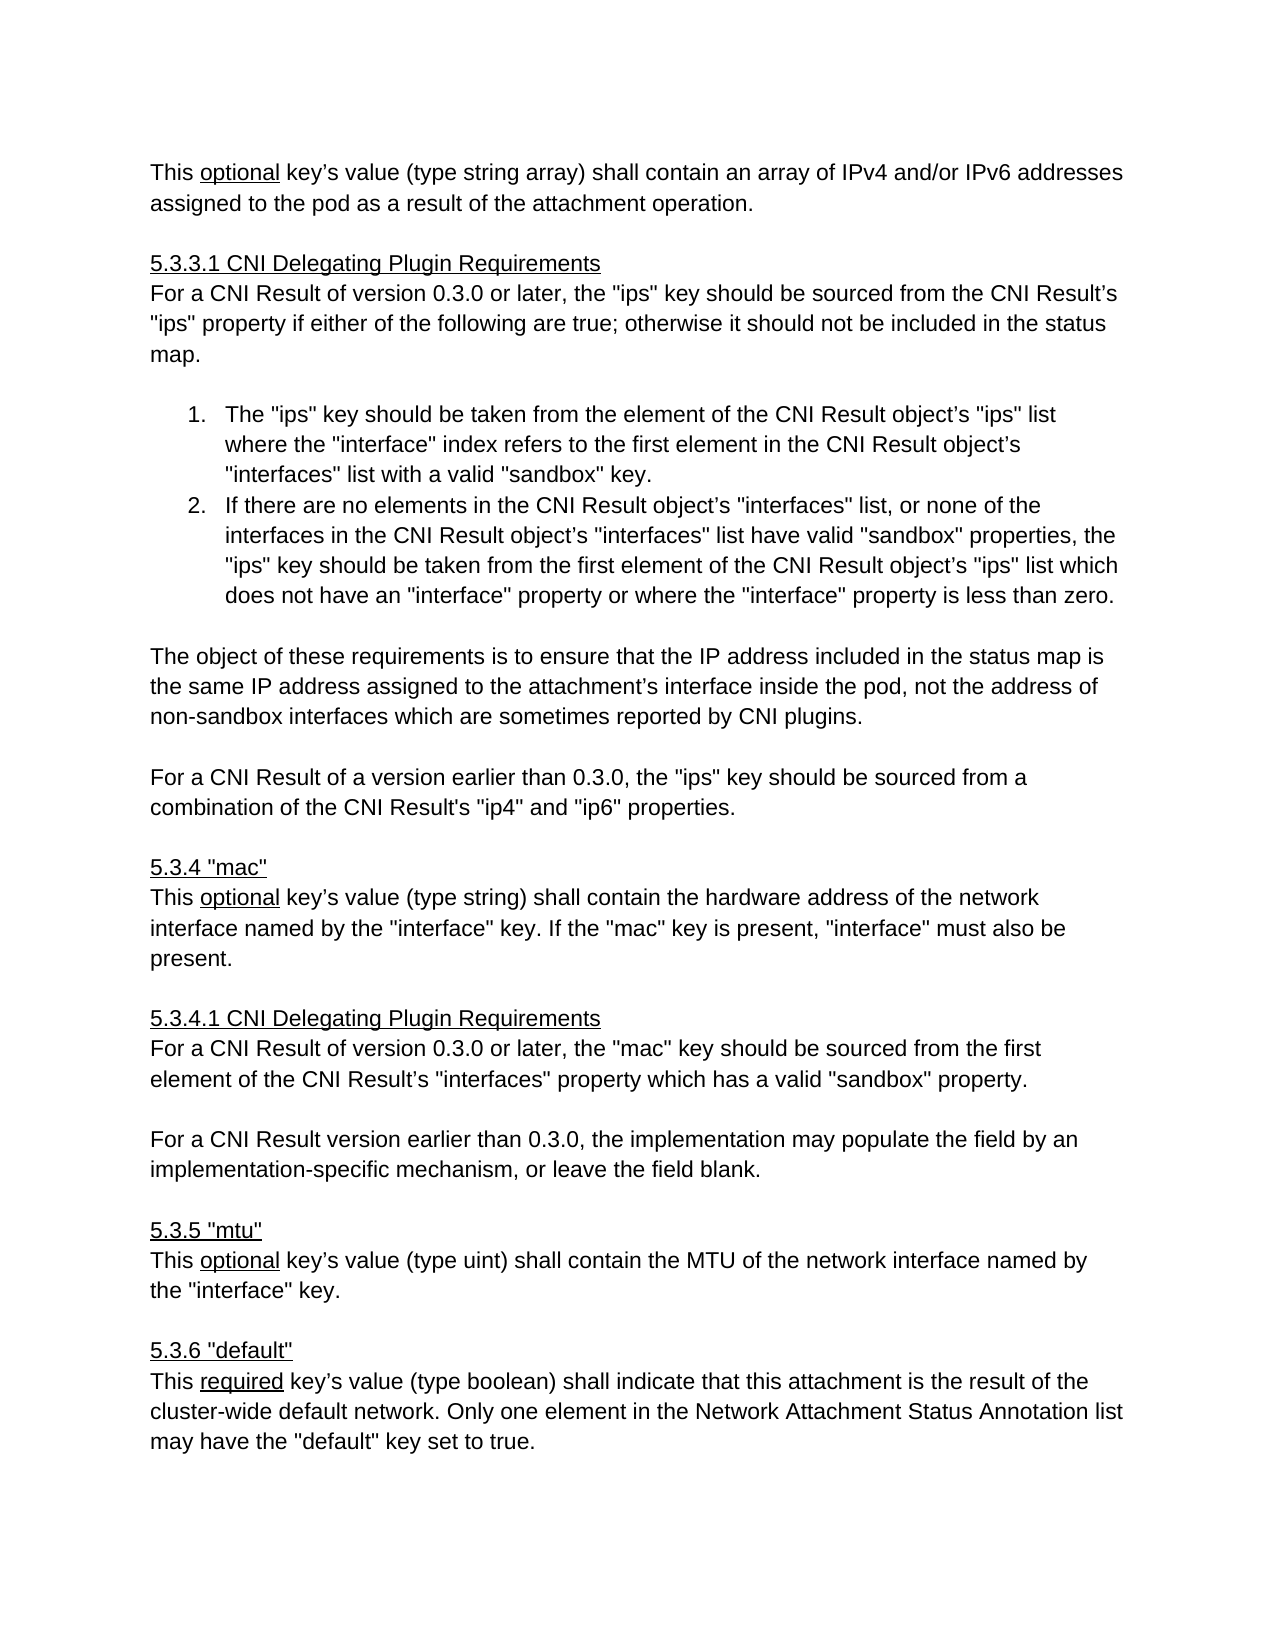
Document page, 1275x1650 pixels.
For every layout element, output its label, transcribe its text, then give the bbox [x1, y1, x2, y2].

text This optional key’s value (type uint) shall contain the MTU of the network interface named by the "interface" key. [150, 1247, 1125, 1303]
text 5.3.4.1 CNI Delegating Plugin Requirements [150, 1005, 1125, 1032]
list The "ips" key should be taken from the element of the CNI Result object’s "ips" list where the "interface" index refers to the first element in the CNI Result object’s "interfaces" list with a valid "sandbox" key. [187, 401, 1125, 488]
text For a CNI Result version earlier than 0.3.0, the implementation may populate the field by an implementation-specific mechanism, or leave the field blank. [150, 1126, 1125, 1183]
text For a CNI Result of version 0.3.0 or later, the "mac" key should be sourced from the first element of the CNI Result’s "interfaces" property which has a valid "sandbox" property. [150, 1035, 1125, 1092]
text This required key’s value (type boolean) shall indicate that this attachment is the result of the cluster-wide default network. Only one element in the Network Attachment Status Annotation list may have the "default" key set to true. [150, 1368, 1125, 1454]
text 5.3.4 "mac" [150, 854, 1125, 881]
text 5.3.6 "default" [150, 1337, 1125, 1364]
text The object of these requirements is to ensure that the IP address included in the status map is the same IP address assigned to the attachment’s interface inside the pod, not the address of non-sandbox interfaces which are sometimes reported by CNI plugins. [150, 643, 1125, 729]
text 5.3.3.1 CNI Delegating Plugin Requirements [150, 250, 1125, 276]
list If there are no elements in the CNI Result object’s "interfaces" list, or none of the interfaces in the CNI Result object’s "interfaces" list have valid "sandbox" properties, the "ips" key should be taken from the first element of the CNI Result object’s "ips" list which does not have an "interface" property or where the "interface" property is less than zero. [187, 492, 1125, 609]
text 5.3.5 "mtu" [150, 1217, 1125, 1243]
text This optional key’s value (type string) shall contain the hardware address of the network interface named by the "interface" key. If the "mac" key is present, "interface" must also be present. [150, 884, 1125, 971]
text This optional key’s value (type string array) shall contain an array of IPv4 and/or IPv6 addresses assigned to the pod as a result of the attachment operation. [150, 159, 1125, 216]
text For a CNI Result of version 0.3.0 or later, the "ips" key should be sourced from the CNI Result’s "ips" property if either of the following are true; otherwise it should not be included in the status map. [150, 280, 1125, 367]
text For a CNI Result of a version earlier than 0.3.0, the "ips" key should be sourced from a combination of the CNI Result's "ip4" and "ip6" properties. [150, 763, 1125, 820]
